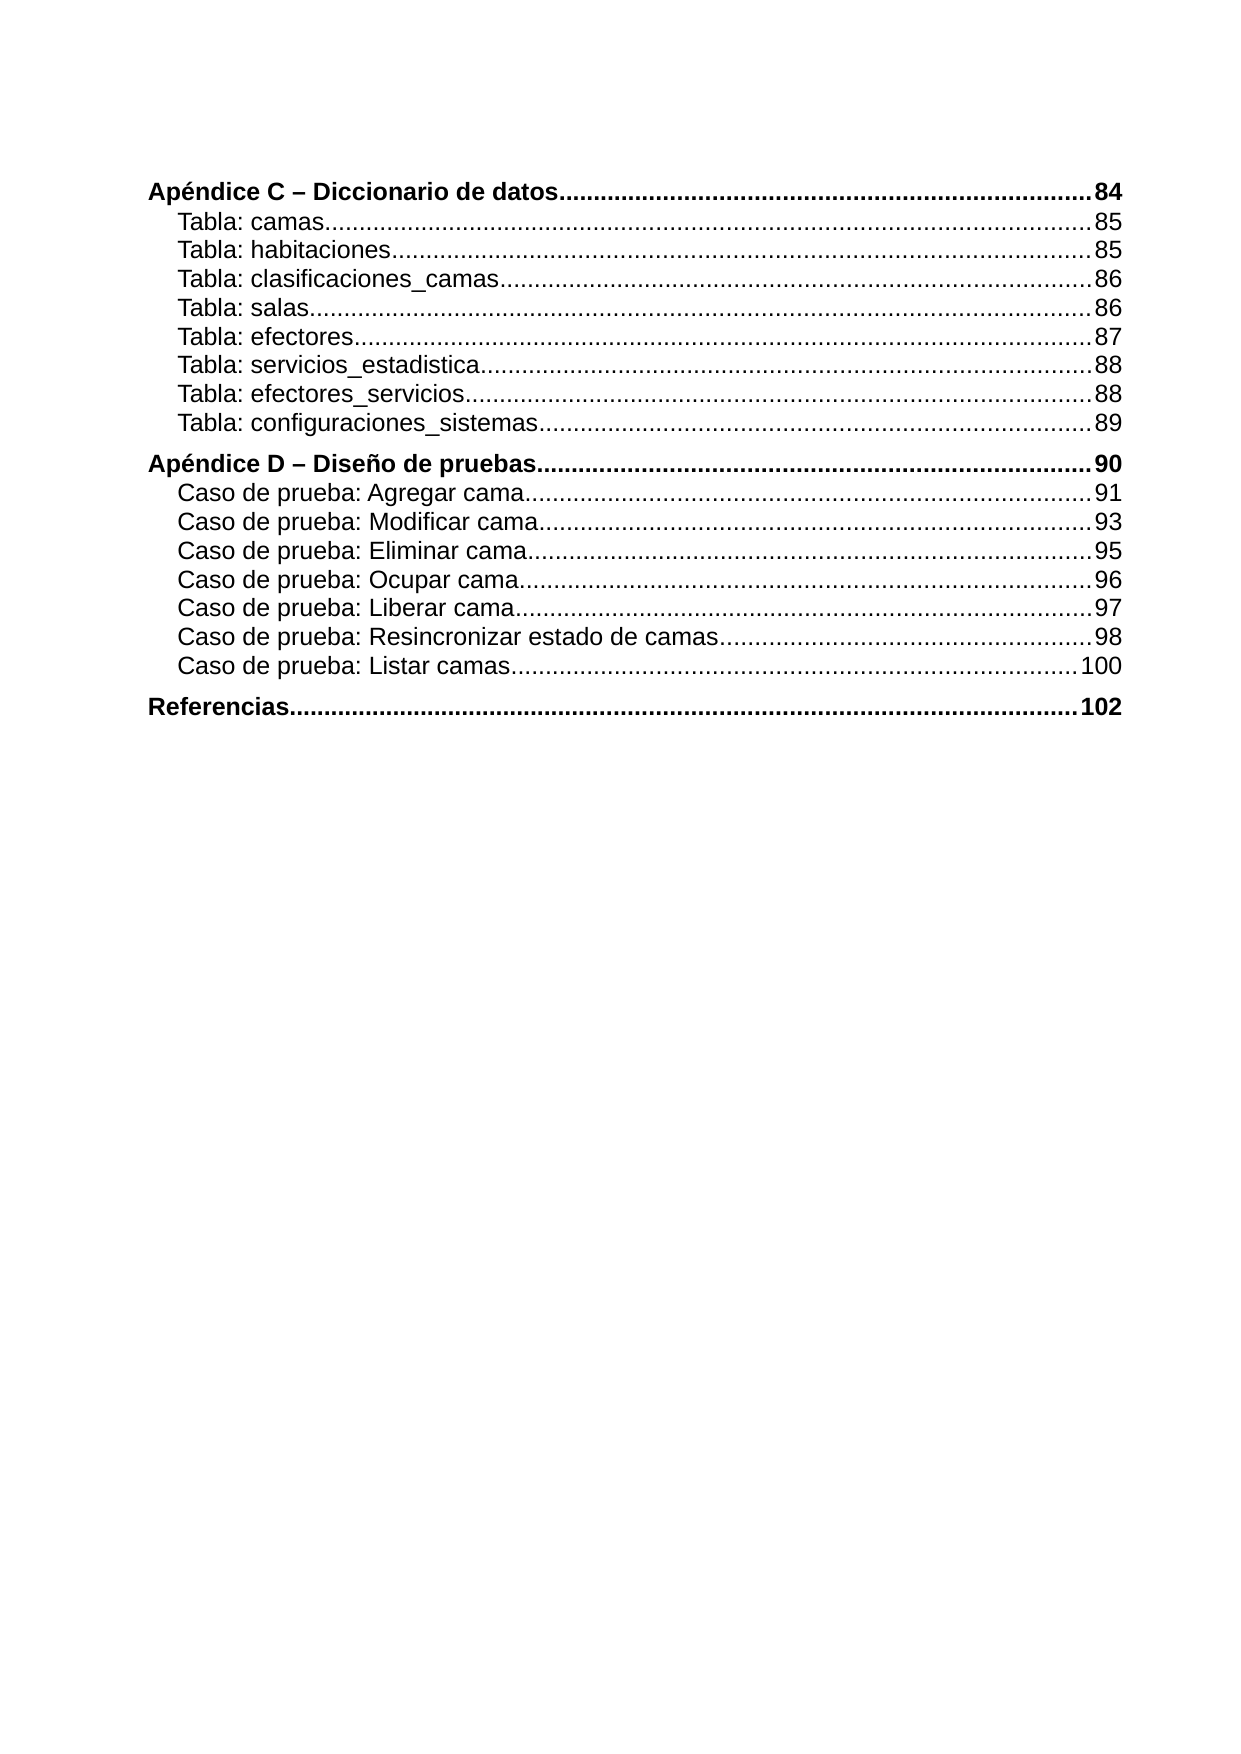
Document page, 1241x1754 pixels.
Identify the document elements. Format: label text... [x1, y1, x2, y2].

text Tabla: salas 86 [177, 293, 1122, 322]
text Caso de prueba: Agregar cama 91 [177, 478, 1122, 507]
text Tabla: clasificaciones_camas 86 [177, 264, 1122, 293]
text Caso de prueba: Listar camas 100 [177, 651, 1122, 680]
text Caso de prueba: Resincronizar estado de camas 98 [177, 622, 1122, 651]
text Apéndice C – Diccionario de datos 84 [148, 177, 1122, 207]
text Tabla: camas 85 [177, 207, 1122, 235]
text Tabla: efectores_servicios 88 [177, 379, 1122, 408]
text Tabla: efectores 87 [177, 322, 1122, 350]
text Caso de prueba: Eliminar cama 95 [177, 536, 1122, 565]
text Caso de prueba: Ocupar cama 96 [177, 565, 1122, 593]
text Apéndice D – Diseño de pruebas 90 [148, 449, 1122, 478]
text Caso de prueba: Liberar cama 97 [177, 593, 1122, 622]
text Tabla: servicios_estadistica 88 [177, 350, 1122, 379]
text Tabla: habitaciones 85 [177, 235, 1122, 264]
text Tabla: configuraciones_sistemas 89 [177, 408, 1122, 437]
text Referencias 102 [148, 692, 1122, 722]
text Caso de prueba: Modificar cama 93 [177, 507, 1122, 536]
